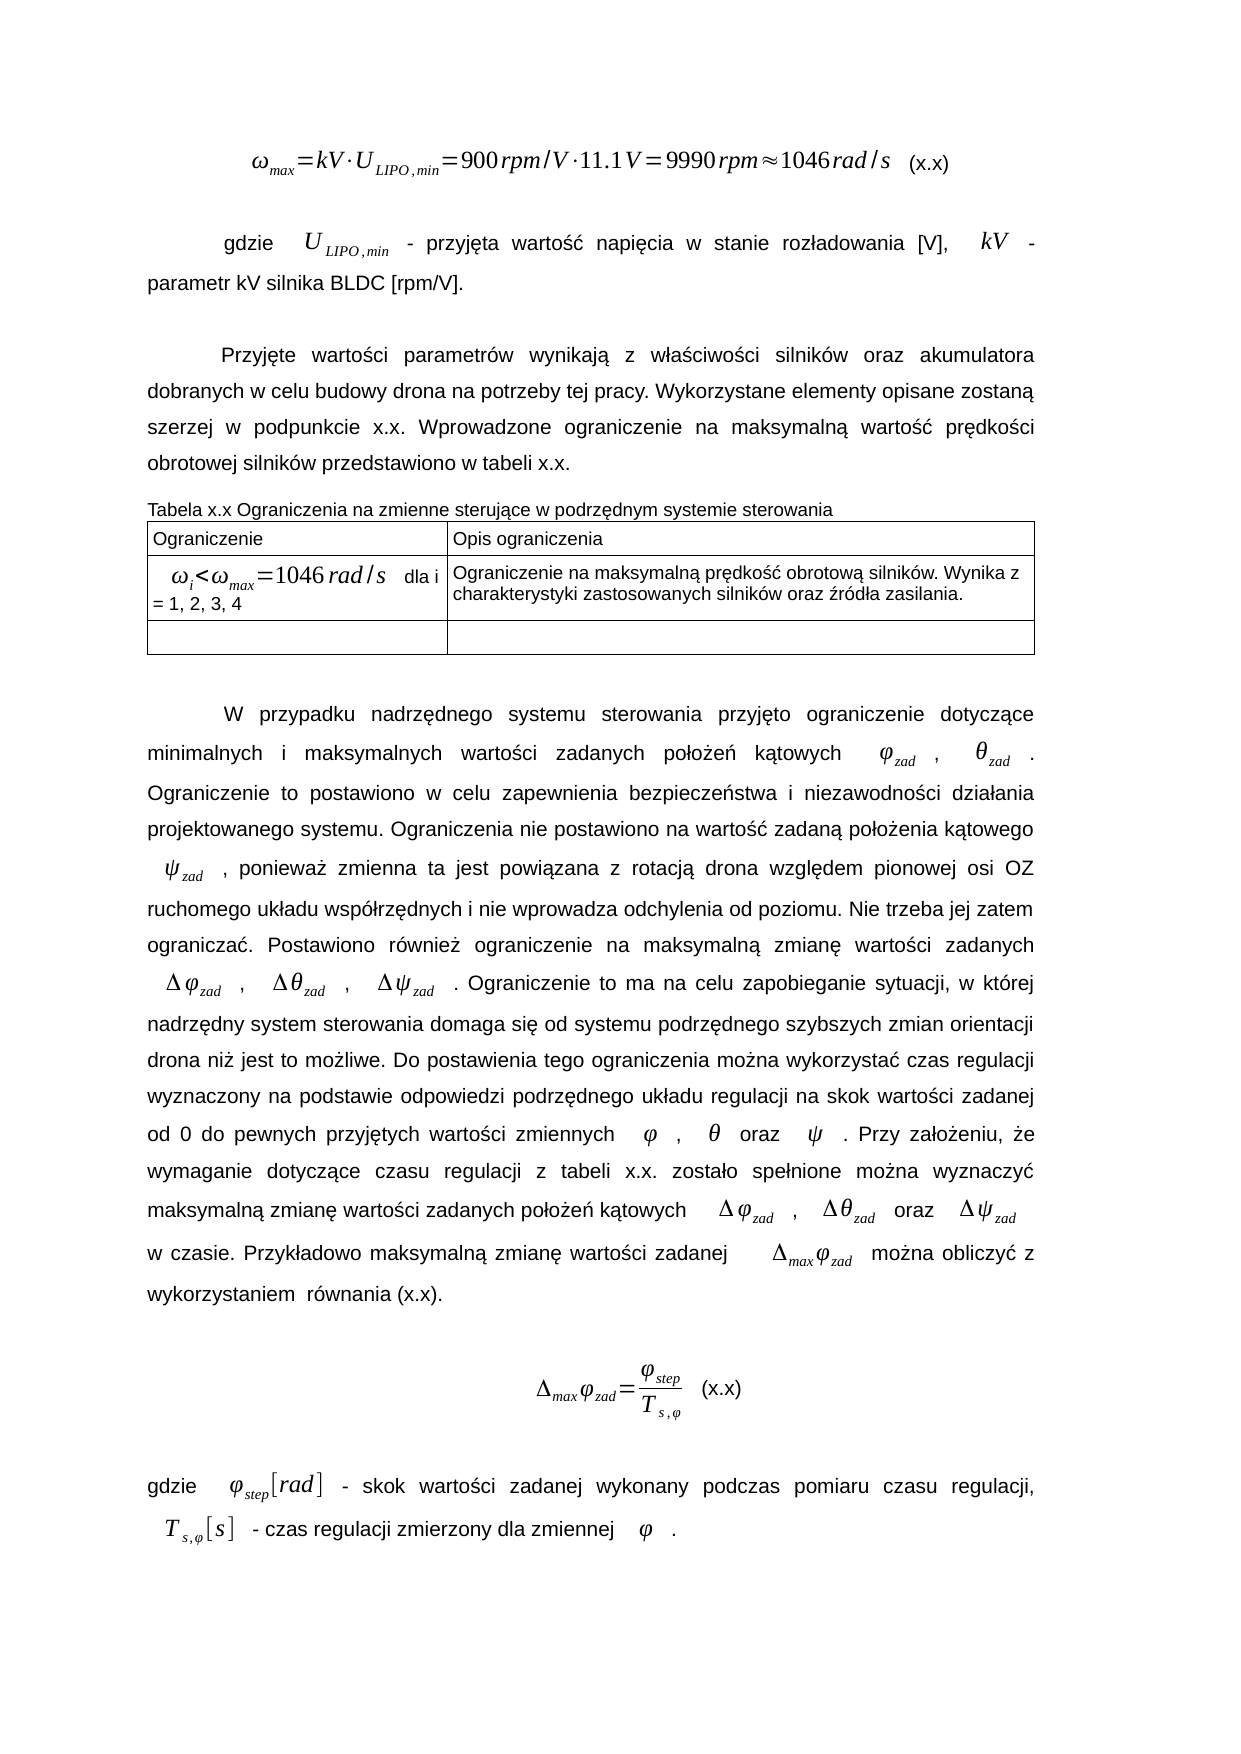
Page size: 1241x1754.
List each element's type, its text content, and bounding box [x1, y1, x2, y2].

text (x.x) [147, 147, 1035, 178]
table_header Opis ograniczenia [448, 522, 1034, 555]
text Tabela x.x Ograniczenia na zmienne sterujące w podrzędnym systemie sterowania [147, 499, 1035, 521]
text gdzie - skok wartości zadanej wykonany podczas pomiaru czasu regulacji, - czas regulacji zmierzony dla zmiennej . [147, 1471, 1035, 1546]
table_cell [148, 621, 447, 654]
text W przypadku nadrzędnego systemu sterowania przyjęto ograniczenie dotyczące minimalnych i maksymalnych wartości zadanych położeń kątowych , . Ograniczenie to postawiono w celu zapewnienia bezpieczeństwa i niezawodności działania projektowanego systemu. Ograniczenia nie postawiono na wartość zadaną położenia kątowego , ponieważ zmienna ta jest powiązana z rotacją drona względem pionowej osi OZ ruchomego układu współrzędnych i nie wprowadza odchylenia od poziomu. Nie trzeba jej zatem ograniczać. Postawiono również ograniczenie na maksymalną zmianę wartości zadanych , , . Ograniczenie to ma na celu zapobieganie sytuacji, w której nadrzędny system sterowania domaga się od systemu podrzędnego szybszych zmian orientacji drona niż jest to możliwe. Do postawienia tego ograniczenia można wykorzystać czas regulacji wyznaczony na podstawie odpowiedzi podrzędnego układu regulacji na skok wartości zadanej od 0 do pewnych przyjętych wartości zmiennych , oraz . Przy założeniu, że wymaganie dotyczące czasu regulacji z tabeli x.x. zostało spełnione można wyznaczyć maksymalną zmianę wartości zadanych położeń kątowych , oraz w czasie. Przykładowo maksymalną zmianę wartości zadanej można obliczyć z wykorzystaniem równania (x.x). [147, 702, 1035, 1306]
table_cell dla i = 1, 2, 3, 4 [148, 556, 447, 620]
text gdzie - przyjęta wartość napięcia w stanie rozładowania [V], - parametr kV silnika BLDC [rpm/V]. [147, 228, 1035, 295]
table_cell [448, 621, 1034, 654]
text (x.x) [147, 1355, 1035, 1421]
table_cell Ograniczenie na maksymalną prędkość obrotową silników. Wynika z charakterystyki zastosowanych silników oraz źródła zasilania. [448, 556, 1034, 620]
table_header Ograniczenie [148, 522, 447, 555]
text Przyjęte wartości parametrów wynikają z właściwości silników oraz akumulatora dobranych w celu budowy drona na potrzeby tej pracy. Wykorzystane elementy opisane zostaną szerzej w podpunkcie x.x. Wprowadzone ograniczenie na maksymalną wartość prędkości obrotowej silników przedstawiono w tabeli x.x. [147, 343, 1035, 475]
